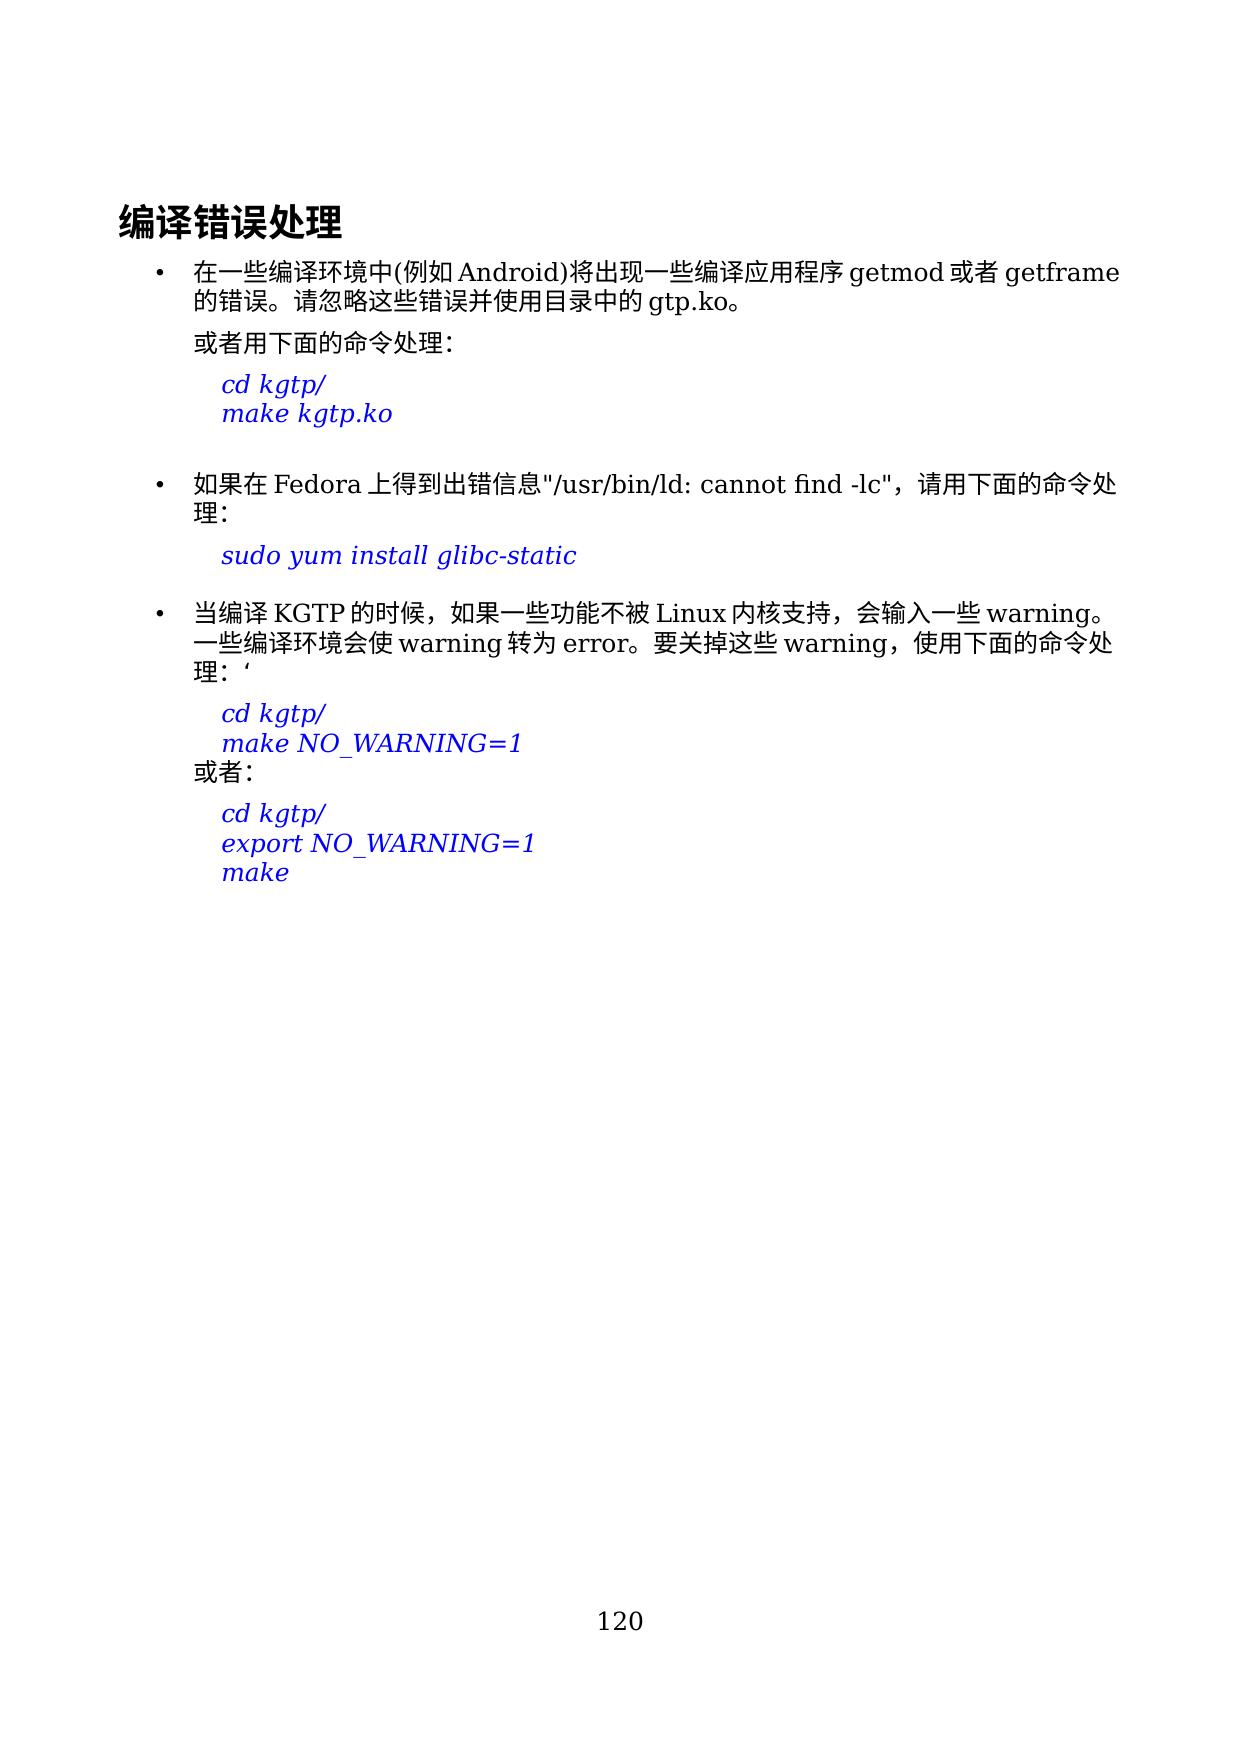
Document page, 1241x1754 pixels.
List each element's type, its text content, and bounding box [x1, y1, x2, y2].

text 或者： [118, 758, 1122, 787]
list 在一些编译环境中(例如Android)将出现一些编译应用程序getmod或者getframe的错误。请忽略这些错误并使用目录中的gtp.ko。 [156, 258, 1122, 316]
text make NO_WARNING=1 [177, 729, 1063, 758]
text cd kgtp/ [177, 699, 1063, 729]
text cd kgtp/ [177, 370, 1063, 399]
text export NO_WARNING=1 [177, 829, 1063, 858]
text make kgtp.ko [177, 399, 1063, 429]
text make [177, 858, 1063, 887]
text cd kgtp/ [177, 799, 1063, 829]
subtitle 编译错误处理 [118, 202, 1122, 245]
list 当编译KGTP的时候，如果一些功能不被Linux内核支持，会输入一些warning。一些编译环境会使warning转为error。要关掉这些warning，使用下面的命令处理：‘ [156, 599, 1122, 687]
list 或者用下面的命令处理： [156, 329, 1122, 358]
text sudo yum install glibc-static [177, 541, 1063, 570]
list 如果在Fedora上得到出错信息"/usr/bin/ld: cannot find -lc"，请用下面的命令处理： [156, 470, 1122, 529]
